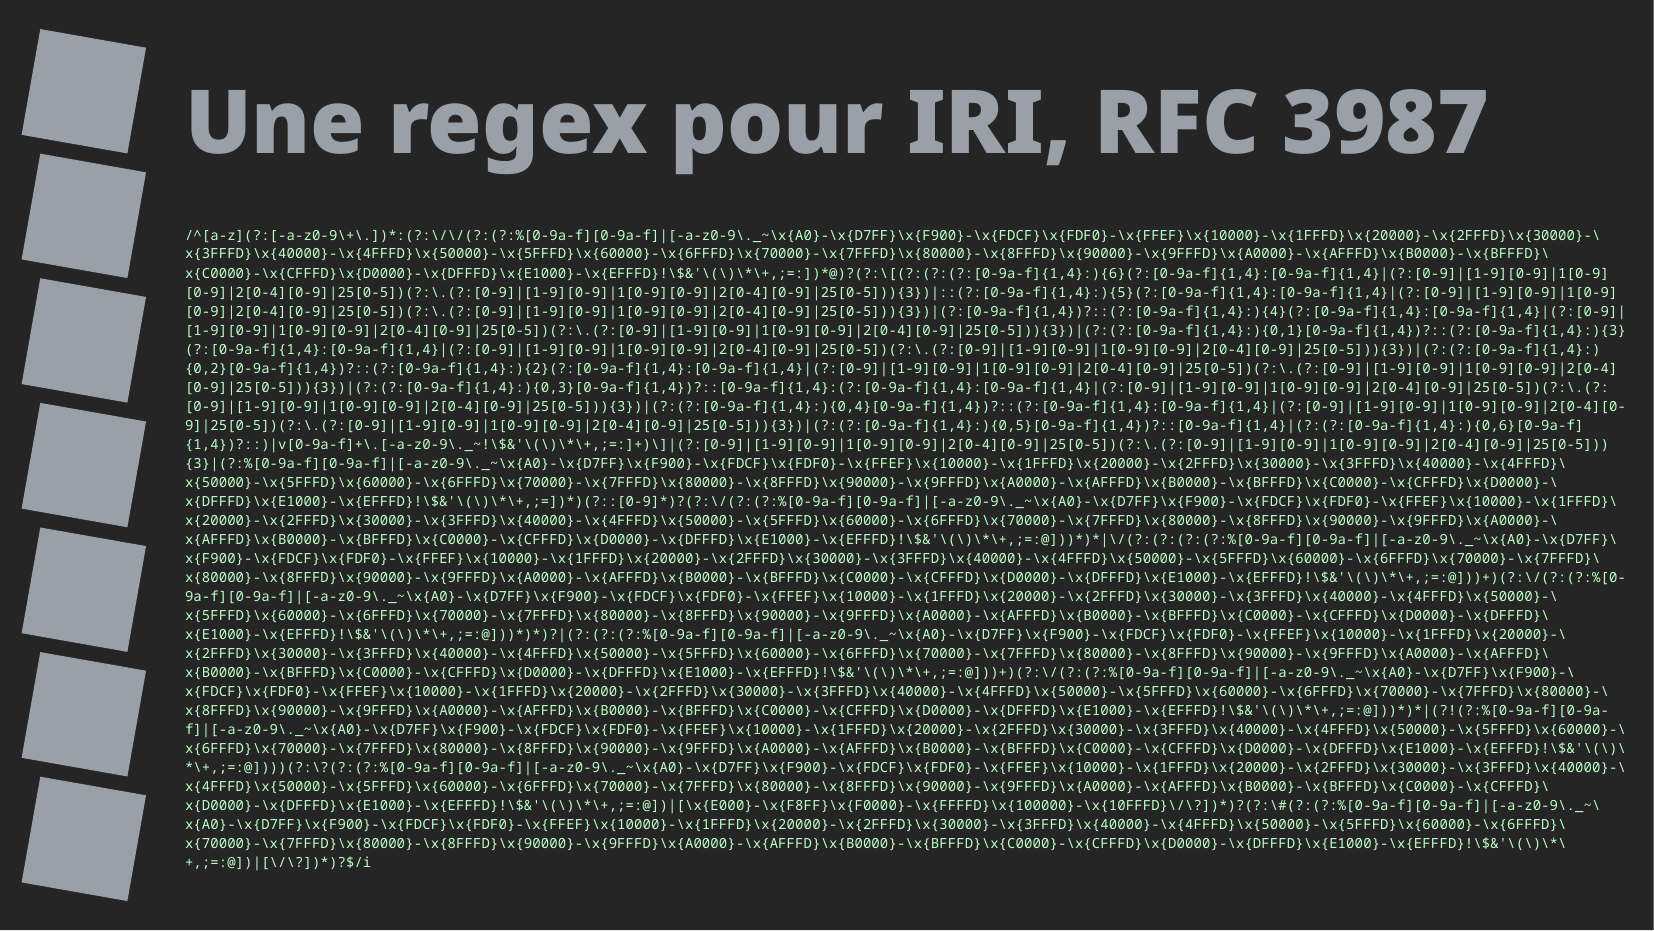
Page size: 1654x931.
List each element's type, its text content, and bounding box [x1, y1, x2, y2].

title Une regex pour IRI, RFC 3987 [184, 59, 1654, 154]
list /^[a-z](?:[-a-z0-9\+\.])*:(?:\/\/(?:(?:%[0-9a-f][0-9a-f]|[-a-z0-9\._~\x{A0}-\x{D7FF}\x{F900}-\x{FDCF}\x{FDF0}-\x{FFEF}\x{10000}-\x{1FFFD}\x{20000}-\x{2FFFD}\x{30000}-\x{3FFFD}\x{40000}-\x{4FFFD}\x{50000}-\x{5FFFD}\x{60000}-\x{6FFFD}\x{70000}-\x{7FFFD}\x{80000}-\x{8FFFD}\x{90000}-\x{9FFFD}\x{A0000}-\x{AFFFD}\x{B0000}-\x{BFFFD}\x{C0000}-\x{CFFFD}\x{D0000}-\x{DFFFD}\x{E1000}-\x{EFFFD}!\$&'\(\)\*\+,;=:])*@)?(?:\[(?:(?:(?:[0-9a-f]{1,4}:){6}(?:[0-9a-f]{1,4}:[0-9a-f]{1,4}|(?:[0-9]|[1-9][0-9]|1[0-9][0-9]|2[0-4][0-9]|25[0-5])(?:\.(?:[0-9]|[1-9][0-9]|1[0-9][0-9]|2[0-4][0-9]|25[0-5])){3})|::(?:[0-9a-f]{1,4}:){5}(?:[0-9a-f]{1,4}:[0-9a-f]{1,4}|(?:[0-9]|[1-9][0-9]|1[0-9][0-9]|2[0-4][0-9]|25[0-5])(?:\.(?:[0-9]|[1-9][0-9]|1[0-9][0-9]|2[0-4][0-9]|25[0-5])){3})|(?:[0-9a-f]{1,4})?::(?:[0-9a-f]{1,4}:){4}(?:[0-9a-f]{1,4}:[0-9a-f]{1,4}|(?:[0-9]|[1-9][0-9]|1[0-9][0-9]|2[0-4][0-9]|25[0-5])(?:\.(?:[0-9]|[1-9][0-9]|1[0-9][0-9]|2[0-4][0-9]|25[0-5])){3})|(?:(?:[0-9a-f]{1,4}:){0,1}[0-9a-f]{1,4})?::(?:[0-9a-f]{1,4}:){3}(?:[0-9a-f]{1,4}:[0-9a-f]{1,4}|(?:[0-9]|[1-9][0-9]|1[0-9][0-9]|2[0-4][0-9]|25[0-5])(?:\.(?:[0-9]|[1-9][0-9]|1[0-9][0-9]|2[0-4][0-9]|25[0-5])){3})|(?:(?:[0-9a-f]{1,4}:){0,2}[0-9a-f]{1,4})?::(?:[0-9a-f]{1,4}:){2}(?:[0-9a-f]{1,4}:[0-9a-f]{1,4}|(?:[0-9]|[1-9][0-9]|1[0-9][0-9]|2[0-4][0-9]|25[0-5])(?:\.(?:[0-9]|[1-9][0-9]|1[0-9][0-9]|2[0-4][0-9]|25[0-5])){3})|(?:(?:[0-9a-f]{1,4}:){0,3}[0-9a-f]{1,4})?::[0-9a-f]{1,4}:(?:[0-9a-f]{1,4}:[0-9a-f]{1,4}|(?:[0-9]|[1-9][0-9]|1[0-9][0-9]|2[0-4][0-9]|25[0-5])(?:\.(?:[0-9]|[1-9][0-9]|1[0-9][0-9]|2[0-4][0-9]|25[0-5])){3})|(?:(?:[0-9a-f]{1,4}:){0,4}[0-9a-f]{1,4})?::(?:[0-9a-f]{1,4}:[0-9a-f]{1,4}|(?:[0-9]|[1-9][0-9]|1[0-9][0-9]|2[0-4][0-9]|25[0-5])(?:\.(?:[0-9]|[1-9][0-9]|1[0-9][0-9]|2[0-4][0-9]|25[0-5])){3})|(?:(?:[0-9a-f]{1,4}:){0,5}[0-9a-f]{1,4})?::[0-9a-f]{1,4}|(?:(?:[0-9a-f]{1,4}:){0,6}[0-9a-f]{1,4})?::)|v[0-9a-f]+\.[-a-z0-9\._~!\$&'\(\)\*\+,;=:]+)\]|(?:[0-9]|[1-9][0-9]|1[0-9][0-9]|2[0-4][0-9]|25[0-5])(?:\.(?:[0-9]|[1-9][0-9]|1[0-9][0-9]|2[0-4][0-9]|25[0-5])){3}|(?:%[0-9a-f][0-9a-f]|[-a-z0-9\._~\x{A0}-\x{D7FF}\x{F900}-\x{FDCF}\x{FDF0}-\x{FFEF}\x{10000}-\x{1FFFD}\x{20000}-\x{2FFFD}\x{30000}-\x{3FFFD}\x{40000}-\x{4FFFD}\x{50000}-\x{5FFFD}\x{60000}-\x{6FFFD}\x{70000}-\x{7FFFD}\x{80000}-\x{8FFFD}\x{90000}-\x{9FFFD}\x{A0000}-\x{AFFFD}\x{B0000}-\x{BFFFD}\x{C0000}-\x{CFFFD}\x{D0000}-\x{DFFFD}\x{E1000}-\x{EFFFD}!\$&'\(\)\*\+,;=])*)(?::[0-9]*)?(?:\/(?:(?:%[0-9a-f][0-9a-f]|[-a-z0-9\._~\x{A0}-\x{D7FF}\x{F900}-\x{FDCF}\x{FDF0}-\x{FFEF}\x{10000}-\x{1FFFD}\x{20000}-\x{2FFFD}\x{30000}-\x{3FFFD}\x{40000}-\x{4FFFD}\x{50000}-\x{5FFFD}\x{60000}-\x{6FFFD}\x{70000}-\x{7FFFD}\x{80000}-\x{8FFFD}\x{90000}-\x{9FFFD}\x{A0000}-\x{AFFFD}\x{B0000}-\x{BFFFD}\x{C0000}-\x{CFFFD}\x{D0000}-\x{DFFFD}\x{E1000}-\x{EFFFD}!\$&'\(\)\*\+,;=:@]))*)*|\/(?:(?:(?:(?:%[0-9a-f][0-9a-f]|[-a-z0-9\._~\x{A0}-\x{D7FF}\x{F900}-\x{FDCF}\x{FDF0}-\x{FFEF}\x{10000}-\x{1FFFD}\x{20000}-\x{2FFFD}\x{30000}-\x{3FFFD}\x{40000}-\x{4FFFD}\x{50000}-\x{5FFFD}\x{60000}-\x{6FFFD}\x{70000}-\x{7FFFD}\x{80000}-\x{8FFFD}\x{90000}-\x{9FFFD}\x{A0000}-\x{AFFFD}\x{B0000}-\x{BFFFD}\x{C0000}-\x{CFFFD}\x{D0000}-\x{DFFFD}\x{E1000}-\x{EFFFD}!\$&'\(\)\*\+,;=:@]))+)(?:\/(?:(?:%[0-9a-f][0-9a-f]|[-a-z0-9\._~\x{A0}-\x{D7FF}\x{F900}-\x{FDCF}\x{FDF0}-\x{FFEF}\x{10000}-\x{1FFFD}\x{20000}-\x{2FFFD}\x{30000}-\x{3FFFD}\x{40000}-\x{4FFFD}\x{50000}-\x{5FFFD}\x{60000}-\x{6FFFD}\x{70000}-\x{7FFFD}\x{80000}-\x{8FFFD}\x{90000}-\x{9FFFD}\x{A0000}-\x{AFFFD}\x{B0000}-\x{BFFFD}\x{C0000}-\x{CFFFD}\x{D0000}-\x{DFFFD}\x{E1000}-\x{EFFFD}!\$&'\(\)\*\+,;=:@]))*)*)?|(?:(?:(?:%[0-9a-f][0-9a-f]|[-a-z0-9\._~\x{A0}-\x{D7FF}\x{F900}-\x{FDCF}\x{FDF0}-\x{FFEF}\x{10000}-\x{1FFFD}\x{20000}-\x{2FFFD}\x{30000}-\x{3FFFD}\x{40000}-\x{4FFFD}\x{50000}-\x{5FFFD}\x{60000}-\x{6FFFD}\x{70000}-\x{7FFFD}\x{80000}-\x{8FFFD}\x{90000}-\x{9FFFD}\x{A0000}-\x{AFFFD}\x{B0000}-\x{BFFFD}\x{C0000}-\x{CFFFD}\x{D0000}-\x{DFFFD}\x{E1000}-\x{EFFFD}!\$&'\(\)\*\+,;=:@]))+)(?:\/(?:(?:%[0-9a-f][0-9a-f]|[-a-z0-9\._~\x{A0}-\x{D7FF}\x{F900}-\x{FDCF}\x{FDF0}-\x{FFEF}\x{10000}-\x{1FFFD}\x{20000}-\x{2FFFD}\x{30000}-\x{3FFFD}\x{40000}-\x{4FFFD}\x{50000}-\x{5FFFD}\x{60000}-\x{6FFFD}\x{70000}-\x{7FFFD}\x{80000}-\x{8FFFD}\x{90000}-\x{9FFFD}\x{A0000}-\x{AFFFD}\x{B0000}-\x{BFFFD}\x{C0000}-\x{CFFFD}\x{D0000}-\x{DFFFD}\x{E1000}-\x{EFFFD}!\$&'\(\)\*\+,;=:@]))*)*|(?!(?:%[0-9a-f][0-9a-f]|[-a-z0-9\._~\x{A0}-\x{D7FF}\x{F900}-\x{FDCF}\x{FDF0}-\x{FFEF}\x{10000}-\x{1FFFD}\x{20000}-\x{2FFFD}\x{30000}-\x{3FFFD}\x{40000}-\x{4FFFD}\x{50000}-\x{5FFFD}\x{60000}-\x{6FFFD}\x{70000}-\x{7FFFD}\x{80000}-\x{8FFFD}\x{90000}-\x{9FFFD}\x{A0000}-\x{AFFFD}\x{B0000}-\x{BFFFD}\x{C0000}-\x{CFFFD}\x{D0000}-\x{DFFFD}\x{E1000}-\x{EFFFD}!\$&'\(\)\*\+,;=:@])))(?:\?(?:(?:%[0-9a-f][0-9a-f]|[-a-z0-9\._~\x{A0}-\x{D7FF}\x{F900}-\x{FDCF}\x{FDF0}-\x{FFEF}\x{10000}-\x{1FFFD}\x{20000}-\x{2FFFD}\x{30000}-\x{3FFFD}\x{40000}-\x{4FFFD}\x{50000}-\x{5FFFD}\x{60000}-\x{6FFFD}\x{70000}-\x{7FFFD}\x{80000}-\x{8FFFD}\x{90000}-\x{9FFFD}\x{A0000}-\x{AFFFD}\x{B0000}-\x{BFFFD}\x{C0000}-\x{CFFFD}\x{D0000}-\x{DFFFD}\x{E1000}-\x{EFFFD}!\$&'\(\)\*\+,;=:@])|[\x{E000}-\x{F8FF}\x{F0000}-\x{FFFFD}\x{100000}-\x{10FFFD}\/\?])*)?(?:\#(?:(?:%[0-9a-f][0-9a-f]|[-a-z0-9\._~\x{A0}-\x{D7FF}\x{F900}-\x{FDCF}\x{FDF0}-\x{FFEF}\x{10000}-\x{1FFFD}\x{20000}-\x{2FFFD}\x{30000}-\x{3FFFD}\x{40000}-\x{4FFFD}\x{50000}-\x{5FFFD}\x{60000}-\x{6FFFD}\x{70000}-\x{7FFFD}\x{80000}-\x{8FFFD}\x{90000}-\x{9FFFD}\x{A0000}-\x{AFFFD}\x{B0000}-\x{BFFFD}\x{C0000}-\x{CFFFD}\x{D0000}-\x{DFFFD}\x{E1000}-\x{EFFFD}!\$&'\(\)\*\+,;=:@])|[\/\?])*)?$/i [184, 225, 1636, 901]
